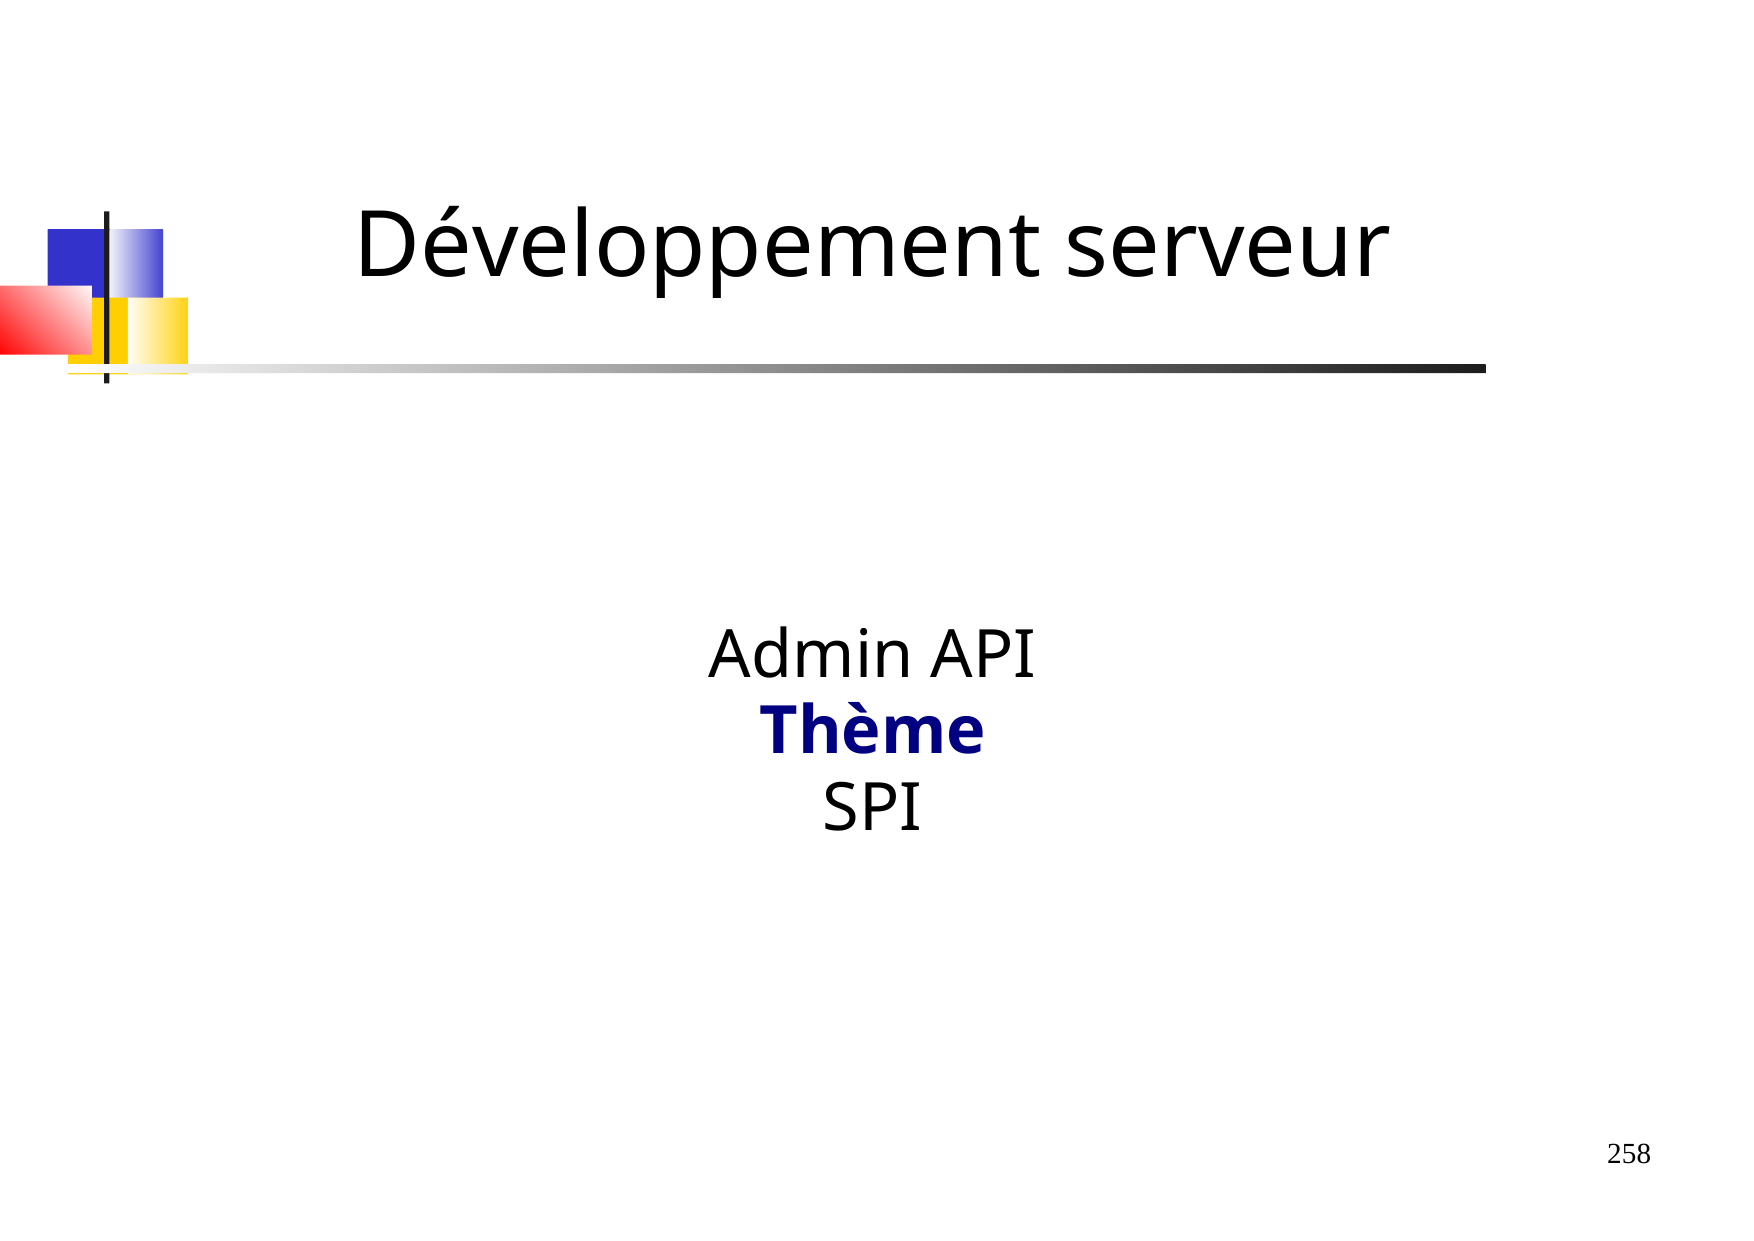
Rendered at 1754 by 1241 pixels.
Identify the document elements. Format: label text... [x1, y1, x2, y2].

subtitle Admin API Thème SPI [179, 371, 1567, 1091]
title Développement serveur [179, 139, 1567, 351]
